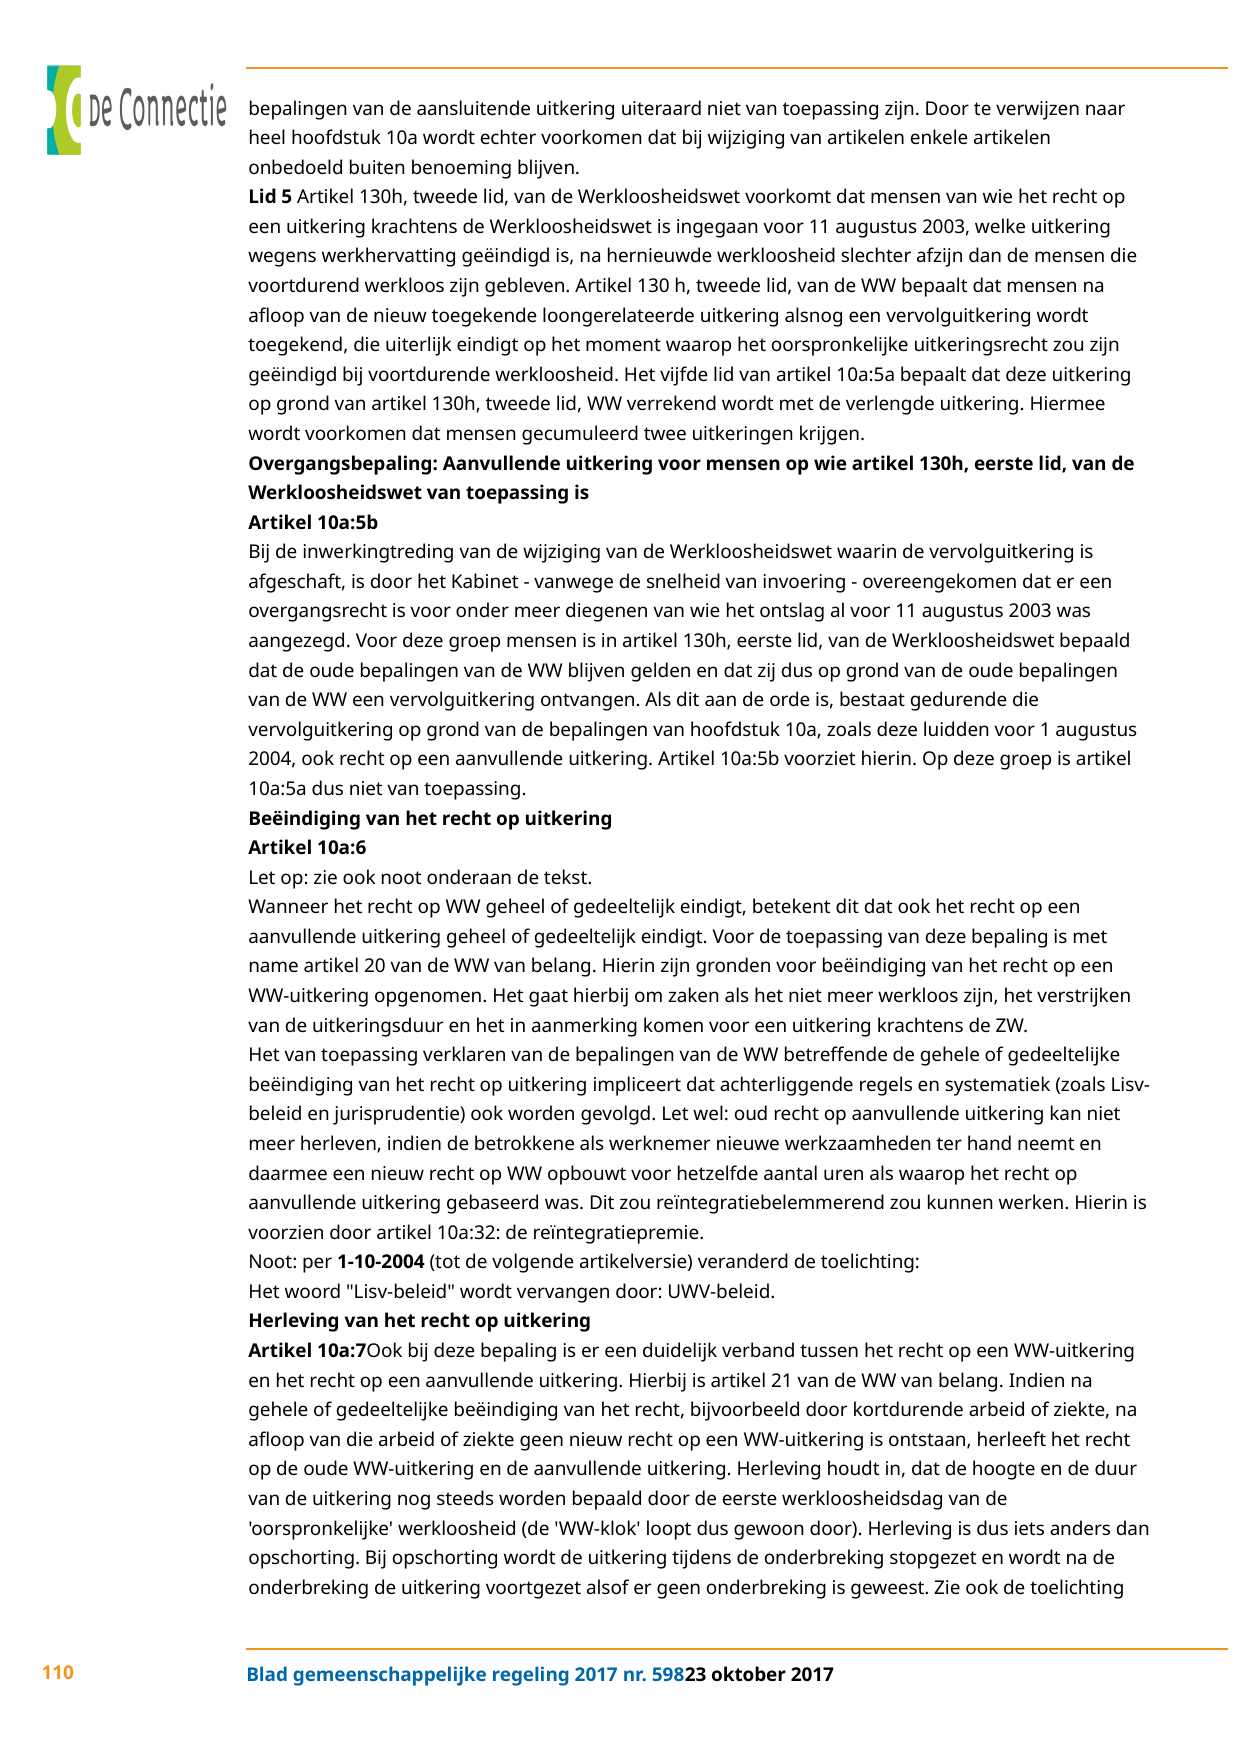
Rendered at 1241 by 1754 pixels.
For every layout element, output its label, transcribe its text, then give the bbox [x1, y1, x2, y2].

text Herleving van het recht op uitkering [248, 1308, 1152, 1333]
text Lid 5 Artikel 130h, tweede lid, van de Werkloosheidswet voorkomt dat mensen van wie het recht op een uitkering krachtens de Werkloosheidswet is ingegaan voor 11 augustus 2003, welke uitkering wegens werkhervatting geëindigd is, na hernieuwde werkloosheid slechter afzijn dan de mensen die voortdurend werkloos zijn gebleven. Artikel 130 h, tweede lid, van de WW bepaalt dat mensen na afloop van de nieuw toegekende loongerelateerde uitkering alsnog een vervolguitkering wordt toegekend, die uiterlijk eindigt op het moment waarop het oorspronkelijke uitkeringsrecht zou zijn geëindigd bij voortdurende werkloosheid. Het vijfde lid van artikel 10a:5a bepaalt dat deze uitkering op grond van artikel 130h, tweede lid, WW verrekend wordt met de verlengde uitkering. Hiermee wordt voorkomen dat mensen gecumuleerd twee uitkeringen krijgen. [248, 183, 1152, 446]
text Let op: zie ook noot onderaan de tekst. [248, 864, 1152, 890]
text Artikel 10a:6 [248, 834, 1152, 860]
text Beëindiging van het recht op uitkering [248, 805, 1152, 831]
picture [41, 47, 231, 172]
text Artikel 10a:5b [248, 509, 1152, 535]
text Wanneer het recht op WW geheel of gedeeltelijk eindigt, betekent dit dat ook het recht op een aanvullende uitkering geheel of gedeeltelijk eindigt. Voor de toepassing van deze bepaling is met name artikel 20 van de WW van belang. Hierin zijn gronden voor beëindiging van het recht op een WW-uitkering opgenomen. Het gaat hierbij om zaken als het niet meer werkloos zijn, het verstrijken van de uitkeringsduur en het in aanmerking komen voor een uitkering krachtens de ZW. [248, 893, 1152, 1038]
text Noot: per 1-10-2004 (tot de volgende artikelversie) veranderd de toelichting: [248, 1248, 1152, 1274]
text Het van toepassing verklaren van de bepalingen van de WW betreffende de gehele of gedeeltelijke beëindiging van het recht op uitkering impliceert dat achterliggende regels en systematiek (zoals Lisv-beleid en jurisprudentie) ook worden gevolgd. Let wel: oud recht op aanvullende uitkering kan niet meer herleven, indien de betrokkene als werknemer nieuwe werkzaamheden ter hand neemt en daarmee een nieuw recht op WW opbouwt voor hetzelfde aantal uren als waarop het recht op aanvullende uitkering gebaseerd was. Dit zou reïntegratiebelemmerend zou kunnen werken. Hierin is voorzien door artikel 10a:32: de reïntegratiepremie. [248, 1041, 1152, 1245]
text Overgangsbepaling: Aanvullende uitkering voor mensen op wie artikel 130h, eerste lid, van de Werkloosheidswet van toepassing is [248, 450, 1152, 505]
text Artikel 10a:7Ook bij deze bepaling is er een duidelijk verband tussen het recht op een WW-uitkering en het recht op een aanvullende uitkering. Hierbij is artikel 21 van de WW van belang. Indien na gehele of gedeeltelijke beëindiging van het recht, bijvoorbeeld door kortdurende arbeid of ziekte, na afloop van die arbeid of ziekte geen nieuw recht op een WW-uitkering is ontstaan, herleeft het recht op de oude WW-uitkering en de aanvullende uitkering. Herleving houdt in, dat de hoogte en de duur van de uitkering nog steeds worden bepaald door de eerste werkloosheidsdag van de 'oorspronkelijke' werkloosheid (de 'WW-klok' loopt dus gewoon door). Herleving is dus iets anders dan opschorting. Bij opschorting wordt de uitkering tijdens de onderbreking stopgezet en wordt na de onderbreking de uitkering voortgezet alsof er geen onderbreking is geweest. Zie ook de toelichting [248, 1337, 1152, 1600]
text bepalingen van de aansluitende uitkering uiteraard niet van toepassing zijn. Door te verwijzen naar heel hoofdstuk 10a wordt echter voorkomen dat bij wijziging van artikelen enkele artikelen onbedoeld buiten benoeming blijven. [248, 95, 1152, 180]
text Het woord "Lisv-beleid" wordt vervangen door: UWV-beleid. [248, 1278, 1152, 1304]
text Bij de inwerkingtreding van de wijziging van de Werkloosheidswet waarin de vervolguitkering is afgeschaft, is door het Kabinet - vanwege de snelheid van invoering - overeengekomen dat er een overgangsrecht is voor onder meer diegenen van wie het ontslag al voor 11 augustus 2003 was aangezegd. Voor deze groep mensen is in artikel 130h, eerste lid, van de Werkloosheidswet bepaald dat de oude bepalingen van de WW blijven gelden en dat zij dus op grond van de oude bepalingen van de WW een vervolguitkering ontvangen. Als dit aan de orde is, bestaat gedurende die vervolguitkering op grond van de bepalingen van hoofdstuk 10a, zoals deze luidden voor 1 augustus 2004, ook recht op een aanvullende uitkering. Artikel 10a:5b voorziet hierin. Op deze groep is artikel 10a:5a dus niet van toepassing. [248, 538, 1152, 801]
